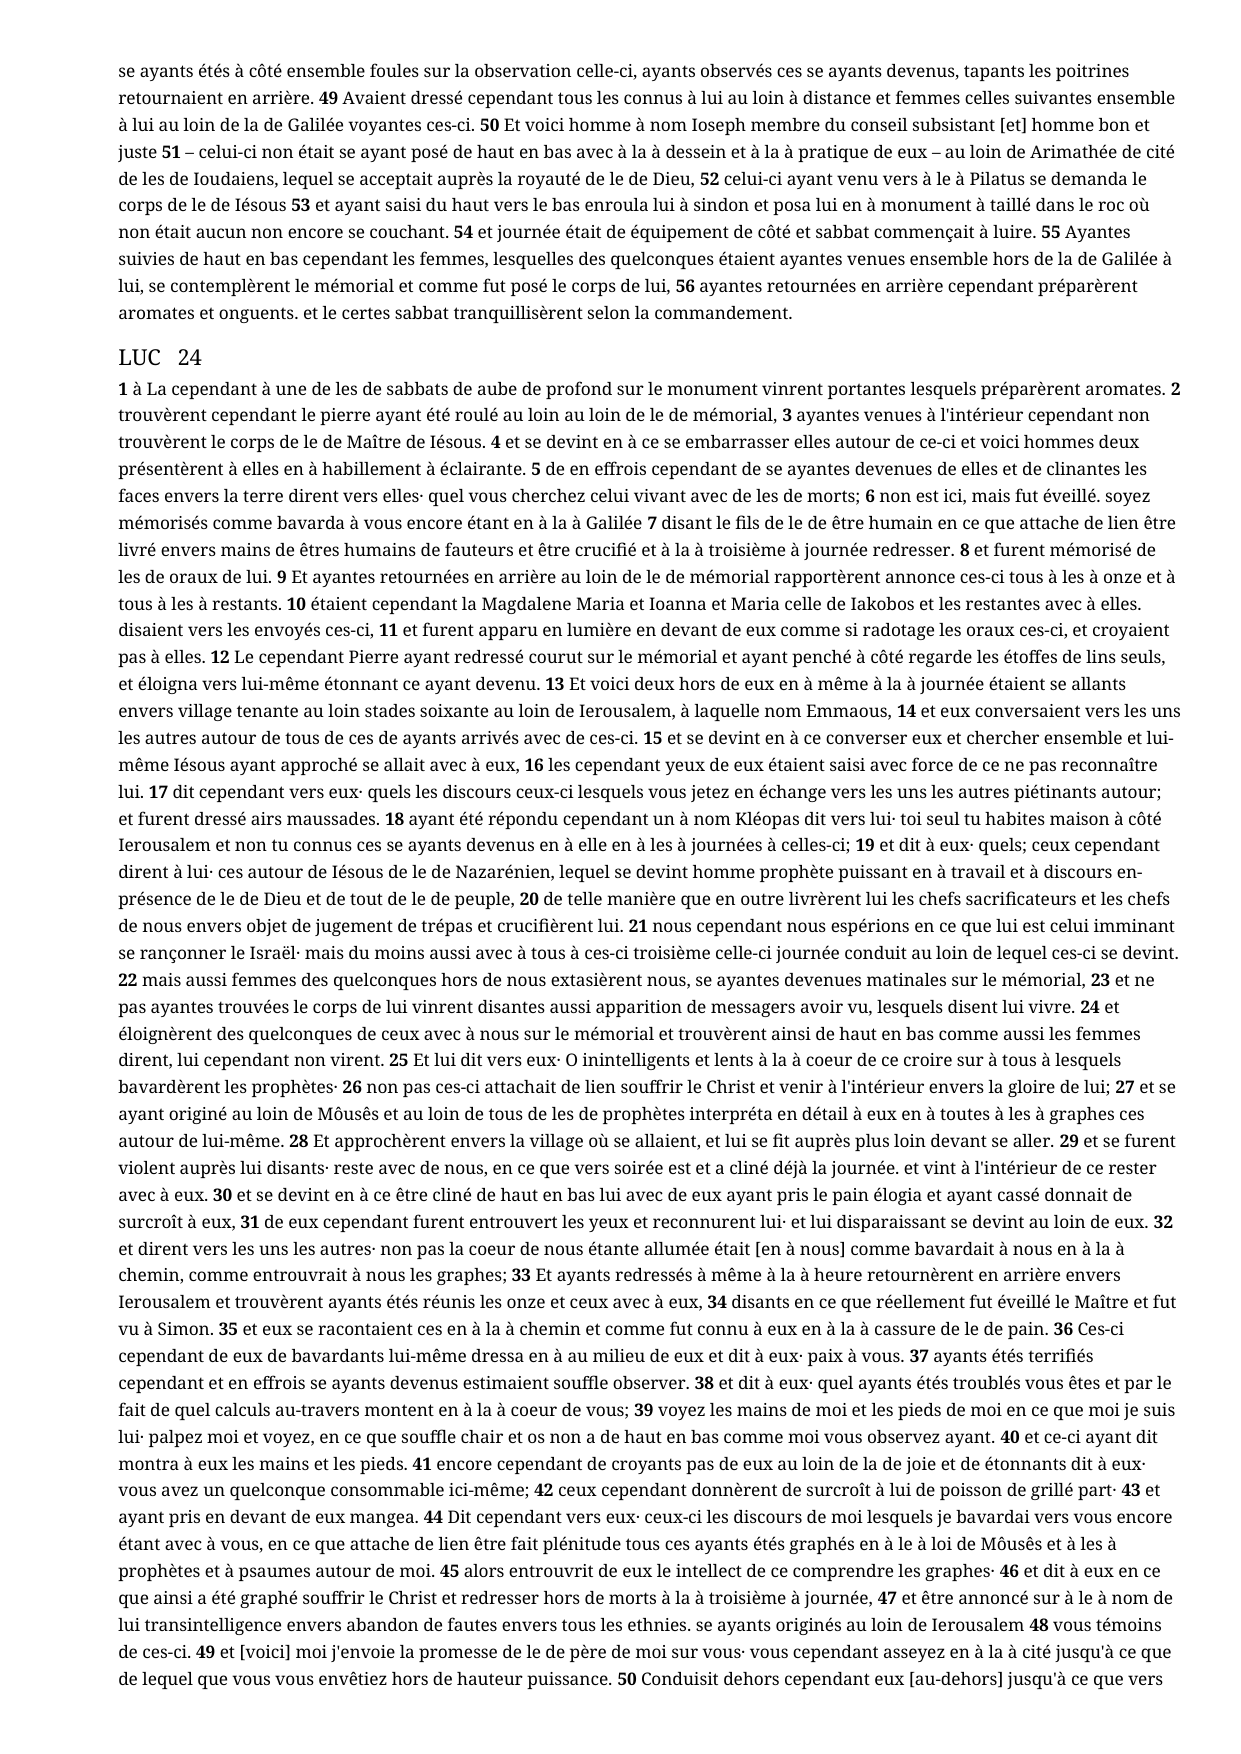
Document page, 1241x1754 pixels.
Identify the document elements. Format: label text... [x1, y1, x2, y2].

text LUC 24 [118, 342, 1181, 372]
text 1 à La cependant à une de les de sabbats de aube de profond sur le monument vinrent portantes lesquels préparèrent aromates. 2 trouvèrent cependant le pierre ayant été roulé au loin au loin de le de mémorial, 3 ayantes venues à l'intérieur cependant non trouvèrent le corps de le de Maître de Iésous. 4 et se devint en à ce se embarrasser elles autour de ce-ci et voici hommes deux présentèrent à elles en à habillement à éclairante. 5 de en effrois cependant de se ayantes devenues de elles et de clinantes les faces envers la terre dirent vers elles· quel vous cherchez celui vivant avec de les de morts; 6 non est ici, mais fut éveillé. soyez mémorisés comme bavarda à vous encore étant en à la à Galilée 7 disant le fils de le de être humain en ce que attache de lien être livré envers mains de êtres humains de fauteurs et être crucifié et à la à troisième à journée redresser. 8 et furent mémorisé de les de oraux de lui. 9 Et ayantes retournées en arrière au loin de le de mémorial rapportèrent annonce ces-ci tous à les à onze et à tous à les à restants. 10 étaient cependant la Magdalene Maria et Ioanna et Maria celle de Iakobos et les restantes avec à elles. disaient vers les envoyés ces-ci, 11 et furent apparu en lumière en devant de eux comme si radotage les oraux ces-ci, et croyaient pas à elles. 12 Le cependant Pierre ayant redressé courut sur le mémorial et ayant penché à côté regarde les étoffes de lins seuls, et éloigna vers lui-même étonnant ce ayant devenu. 13 Et voici deux hors de eux en à même à la à journée étaient se allants envers village tenante au loin stades soixante au loin de Ierousalem, à laquelle nom Emmaous, 14 et eux conversaient vers les uns les autres autour de tous de ces de ayants arrivés avec de ces-ci. 15 et se devint en à ce converser eux et chercher ensemble et lui-même Iésous ayant approché se allait avec à eux, 16 les cependant yeux de eux étaient saisi avec force de ce ne pas reconnaître lui. 17 dit cependant vers eux· quels les discours ceux-ci lesquels vous jetez en échange vers les uns les autres piétinants autour; et furent dressé airs maussades. 18 ayant été répondu cependant un à nom Kléopas dit vers lui· toi seul tu habites maison à côté Ierousalem et non tu connus ces se ayants devenus en à elle en à les à journées à celles-ci; 19 et dit à eux· quels; ceux cependant dirent à lui· ces autour de Iésous de le de Nazarénien, lequel se devint homme prophète puissant en à travail et à discours en-présence de le de Dieu et de tout de le de peuple, 20 de telle manière que en outre livrèrent lui les chefs sacrificateurs et les chefs de nous envers objet de jugement de trépas et crucifièrent lui. 21 nous cependant nous espérions en ce que lui est celui imminant se rançonner le Israël· mais du moins aussi avec à tous à ces-ci troisième celle-ci journée conduit au loin de lequel ces-ci se devint. 22 mais aussi femmes des quelconques hors de nous extasièrent nous, se ayantes devenues matinales sur le mémorial, 23 et ne pas ayantes trouvées le corps de lui vinrent disantes aussi apparition de messagers avoir vu, lesquels disent lui vivre. 24 et éloignèrent des quelconques de ceux avec à nous sur le mémorial et trouvèrent ainsi de haut en bas comme aussi les femmes dirent, lui cependant non virent. 25 Et lui dit vers eux· O inintelligents et lents à la à coeur de ce croire sur à tous à lesquels bavardèrent les prophètes· 26 non pas ces-ci attachait de lien souffrir le Christ et venir à l'intérieur envers la gloire de lui; 27 et se ayant originé au loin de Môusês et au loin de tous de les de prophètes interpréta en détail à eux en à toutes à les à graphes ces autour de lui-même. 28 Et approchèrent envers la village où se allaient, et lui se fit auprès plus loin devant se aller. 29 et se furent violent auprès lui disants· reste avec de nous, en ce que vers soirée est et a cliné déjà la journée. et vint à l'intérieur de ce rester avec à eux. 30 et se devint en à ce être cliné de haut en bas lui avec de eux ayant pris le pain élogia et ayant cassé donnait de surcroît à eux, 31 de eux cependant furent entrouvert les yeux et reconnurent lui· et lui disparaissant se devint au loin de eux. 32 et dirent vers les uns les autres· non pas la coeur de nous étante allumée était [en à nous] comme bavardait à nous en à la à chemin, comme entrouvrait à nous les graphes; 33 Et ayants redressés à même à la à heure retournèrent en arrière envers Ierousalem et trouvèrent ayants étés réunis les onze et ceux avec à eux, 34 disants en ce que réellement fut éveillé le Maître et fut vu à Simon. 35 et eux se racontaient ces en à la à chemin et comme fut connu à eux en à la à cassure de le de pain. 36 Ces-ci cependant de eux de bavardants lui-même dressa en à au milieu de eux et dit à eux· paix à vous. 37 ayants étés terrifiés cependant et en effrois se ayants devenus estimaient souffle observer. 38 et dit à eux· quel ayants étés troublés vous êtes et par le fait de quel calculs au-travers montent en à la à coeur de vous; 39 voyez les mains de moi et les pieds de moi en ce que moi je suis lui· palpez moi et voyez, en ce que souffle chair et os non a de haut en bas comme moi vous observez ayant. 40 et ce-ci ayant dit montra à eux les mains et les pieds. 41 encore cependant de croyants pas de eux au loin de la de joie et de étonnants dit à eux· vous avez un quelconque consommable ici-même; 42 ceux cependant donnèrent de surcroît à lui de poisson de grillé part· 43 et ayant pris en devant de eux mangea. 44 Dit cependant vers eux· ceux-ci les discours de moi lesquels je bavardai vers vous encore étant avec à vous, en ce que attache de lien être fait plénitude tous ces ayants étés graphés en à le à loi de Môusês et à les à prophètes et à psaumes autour de moi. 45 alors entrouvrit de eux le intellect de ce comprendre les graphes· 46 et dit à eux en ce que ainsi a été graphé souffrir le Christ et redresser hors de morts à la à troisième à journée, 47 et être annoncé sur à le à nom de lui transintelligence envers abandon de fautes envers tous les ethnies. se ayants originés au loin de Ierousalem 48 vous témoins de ces-ci. 49 et [voici] moi j'envoie la promesse de le de père de moi sur vous· vous cependant asseyez en à la à cité jusqu'à ce que de lequel que vous vous envêtiez hors de hauteur puissance. 50 Conduisit dehors cependant eux [au-dehors] jusqu'à ce que vers [118, 377, 1181, 1690]
text se ayants étés à côté ensemble foules sur la observation celle-ci, ayants observés ces se ayants devenus, tapants les poitrines retournaient en arrière. 49 Avaient dressé cependant tous les connus à lui au loin à distance et femmes celles suivantes ensemble à lui au loin de la de Galilée voyantes ces-ci. 50 Et voici homme à nom Ioseph membre du conseil subsistant [et] homme bon et juste 51 – celui-ci non était se ayant posé de haut en bas avec à la à dessein et à la à pratique de eux – au loin de Arimathée de cité de les de Ioudaiens, lequel se acceptait auprès la royauté de le de Dieu, 52 celui-ci ayant venu vers à le à Pilatus se demanda le corps de le de Iésous 53 et ayant saisi du haut vers le bas enroula lui à sindon et posa lui en à monument à taillé dans le roc où non était aucun non encore se couchant. 54 et journée était de équipement de côté et sabbat commençait à luire. 55 Ayantes suivies de haut en bas cependant les femmes, lesquelles des quelconques étaient ayantes venues ensemble hors de la de Galilée à lui, se contemplèrent le mémorial et comme fut posé le corps de lui, 56 ayantes retournées en arrière cependant préparèrent aromates et onguents. et le certes sabbat tranquillisèrent selon la commandement. [118, 59, 1181, 324]
